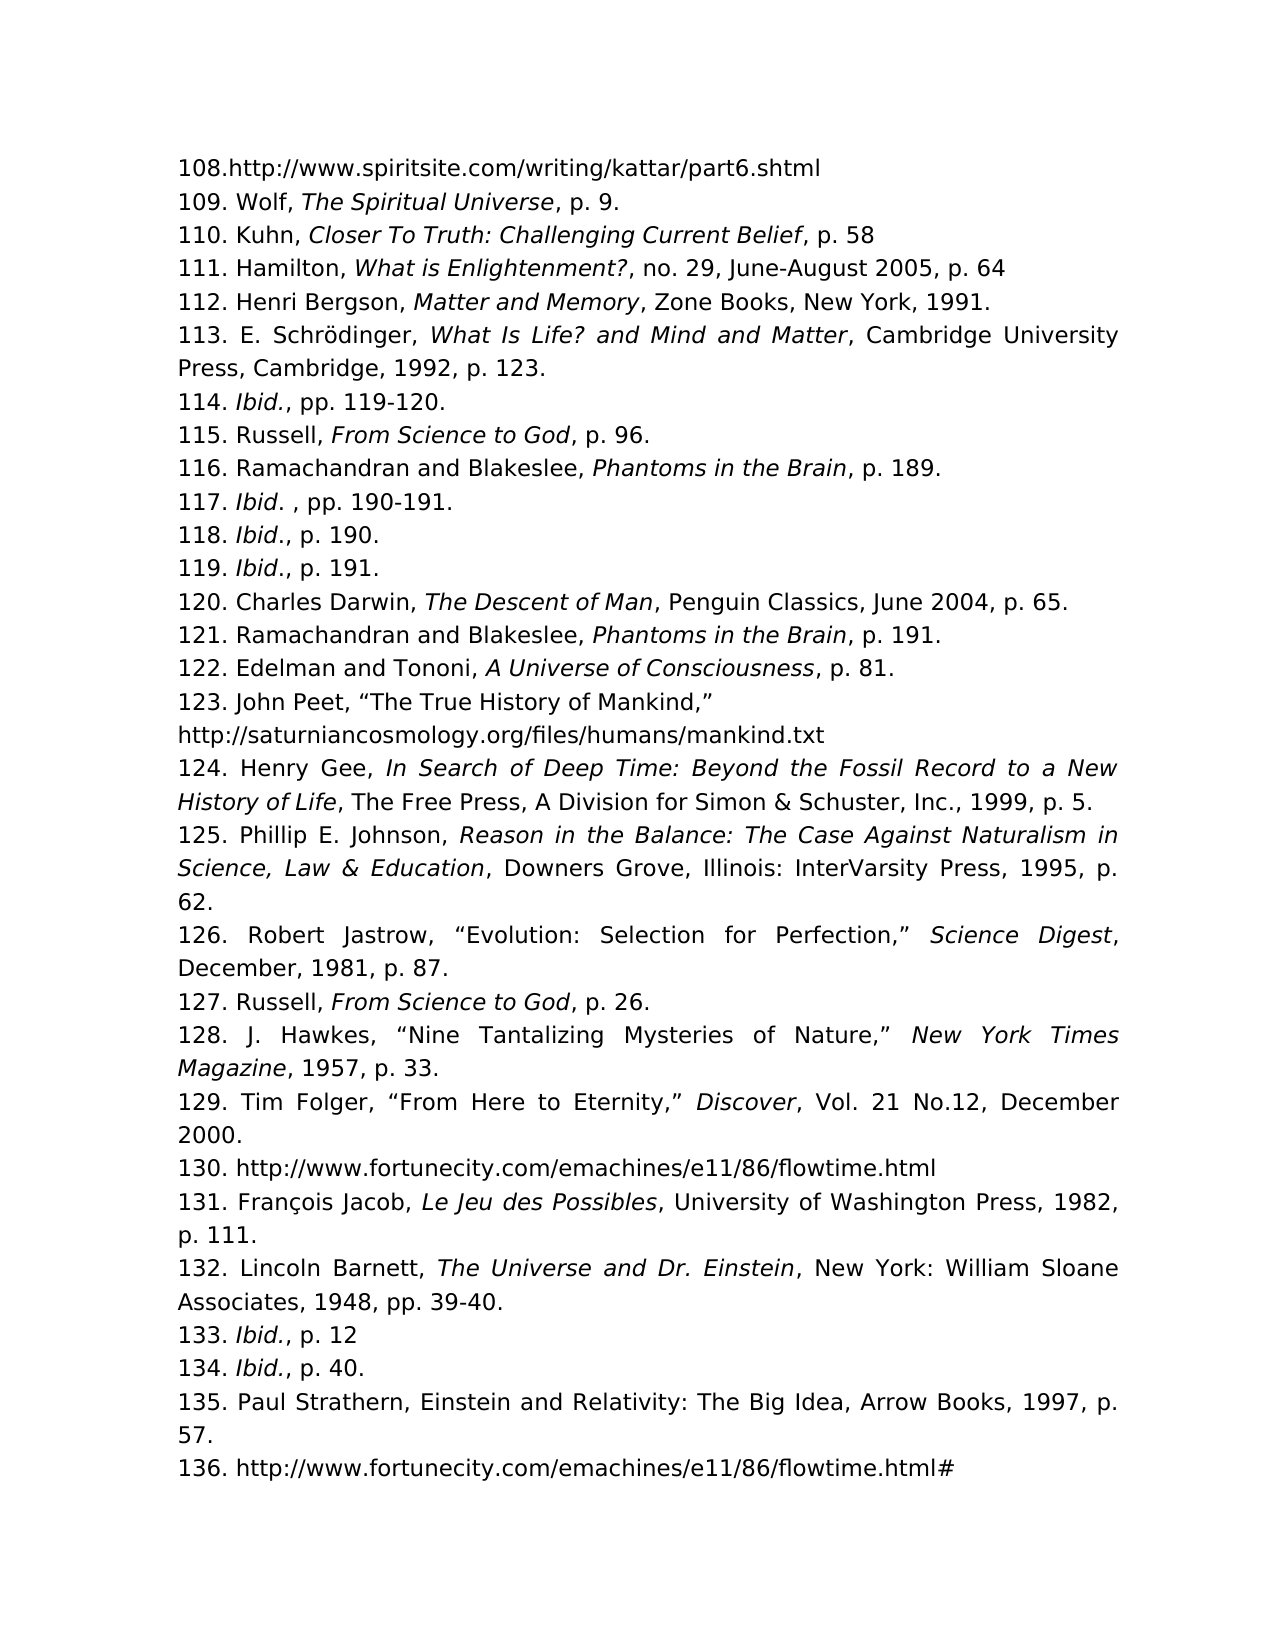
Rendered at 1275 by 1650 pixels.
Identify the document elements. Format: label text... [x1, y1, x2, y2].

text 122. Edelman and Tononi, A Universe of Consciousness, p. 81. [177, 650, 1119, 683]
text 115. Russell, From Science to God, p. 96. [177, 417, 1119, 450]
text 131. François Jacob, Le Jeu des Possibles, University of Washington Press, 1982, p. 111. [177, 1183, 1119, 1250]
text 112. Henri Bergson, Matter and Memory, Zone Books, New York, 1991. [177, 283, 1119, 317]
text 128. J. Hawkes, “Nine Tantalizing Mysteries of Nature,” New York Times Magazine, 1957, p. 33. [177, 1017, 1119, 1083]
text 110. Kuhn, Closer To Truth: Challenging Current Belief, p. 58 [177, 217, 1119, 250]
text 133. Ibid., p. 12 [177, 1317, 1119, 1350]
text 127. Russell, From Science to God, p. 26. [177, 983, 1119, 1017]
text 109. Wolf, The Spiritual Universe, p. 9. [177, 183, 1119, 217]
text 132. Lincoln Barnett, The Universe and Dr. Einstein, New York: William Sloane Associates, 1948, pp. 39-40. [177, 1250, 1119, 1317]
text 124. Henry Gee, In Search of Deep Time: Beyond the Fossil Record to a New History of Life, The Free Press, A Division for Simon & Schuster, Inc., 1999, p. 5. [177, 750, 1119, 817]
text 108.http://www.spiritsite.com/writing/kattar/part6.shtml [177, 150, 1119, 183]
text 129. Tim Folger, “From Here to Eternity,” Discover, Vol. 21 No.12, December 2000. [177, 1083, 1119, 1150]
text 130. http://www.fortunecity.com/emachines/e11/86/flowtime.html [177, 1150, 1119, 1183]
text 125. Phillip E. Johnson, Reason in the Balance: The Case Against Naturalism in Science, Law & Education, Downers Grove, Illinois: InterVarsity Press, 1995, p. 62. [177, 817, 1119, 917]
text 123. John Peet, “The True History of Mankind,” [177, 683, 1119, 717]
text 111. Hamilton, What is Enlightenment?, no. 29, June-August 2005, p. 64 [177, 250, 1119, 283]
text 121. Ramachandran and Blakeslee, Phantoms in the Brain, p. 191. [177, 617, 1119, 650]
text 119. Ibid., p. 191. [177, 550, 1119, 583]
text 117. Ibid. , pp. 190-191. [177, 483, 1119, 517]
text 116. Ramachandran and Blakeslee, Phantoms in the Brain, p. 189. [177, 450, 1119, 483]
text 134. Ibid., p. 40. [177, 1350, 1119, 1383]
text 113. E. Schrödinger, What Is Life? and Mind and Matter, Cambridge University Press, Cambridge, 1992, p. 123. [177, 317, 1119, 383]
text 126. Robert Jastrow, “Evolution: Selection for Perfection,” Science Digest, December, 1981, p. 87. [177, 917, 1119, 983]
text 118. Ibid., p. 190. [177, 517, 1119, 550]
text 114. Ibid., pp. 119-120. [177, 383, 1119, 417]
text 135. Paul Strathern, Einstein and Relativity: The Big Idea, Arrow Books, 1997, p. 57. [177, 1383, 1119, 1450]
text 120. Charles Darwin, The Descent of Man, Penguin Classics, June 2004, p. 65. [177, 583, 1119, 617]
text http://saturniancosmology.org/files/humans/mankind.txt [177, 717, 1119, 750]
text 136. http://www.fortunecity.com/emachines/e11/86/flowtime.html# [177, 1450, 1119, 1483]
